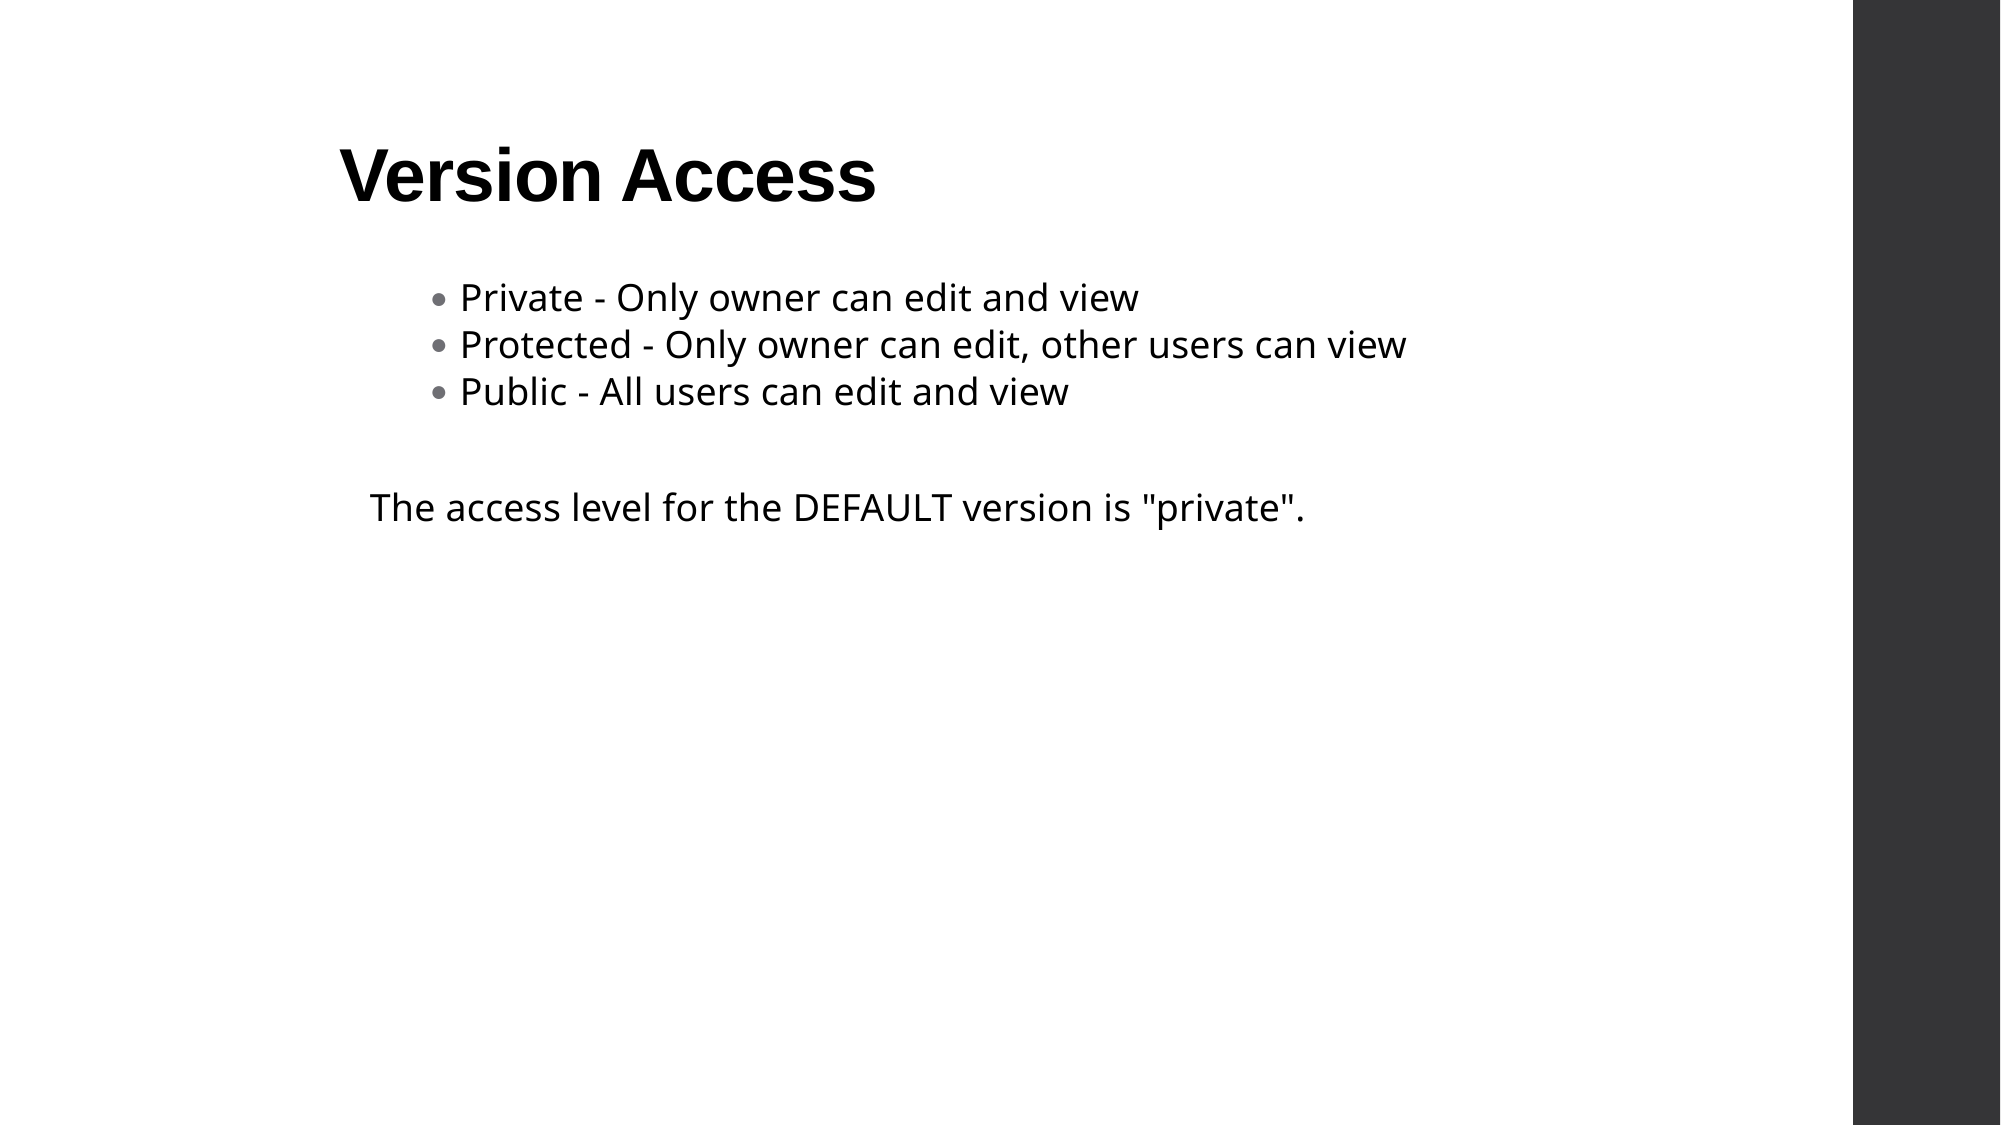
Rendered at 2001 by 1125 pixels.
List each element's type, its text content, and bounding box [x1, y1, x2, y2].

title Version Access [324, 45, 1675, 233]
list Private - Only owner can edit and view Protected - Only owner can edit, other users can view Public - All users can edit and view The access level for the DEFAULT version is "private". [324, 262, 1675, 1078]
